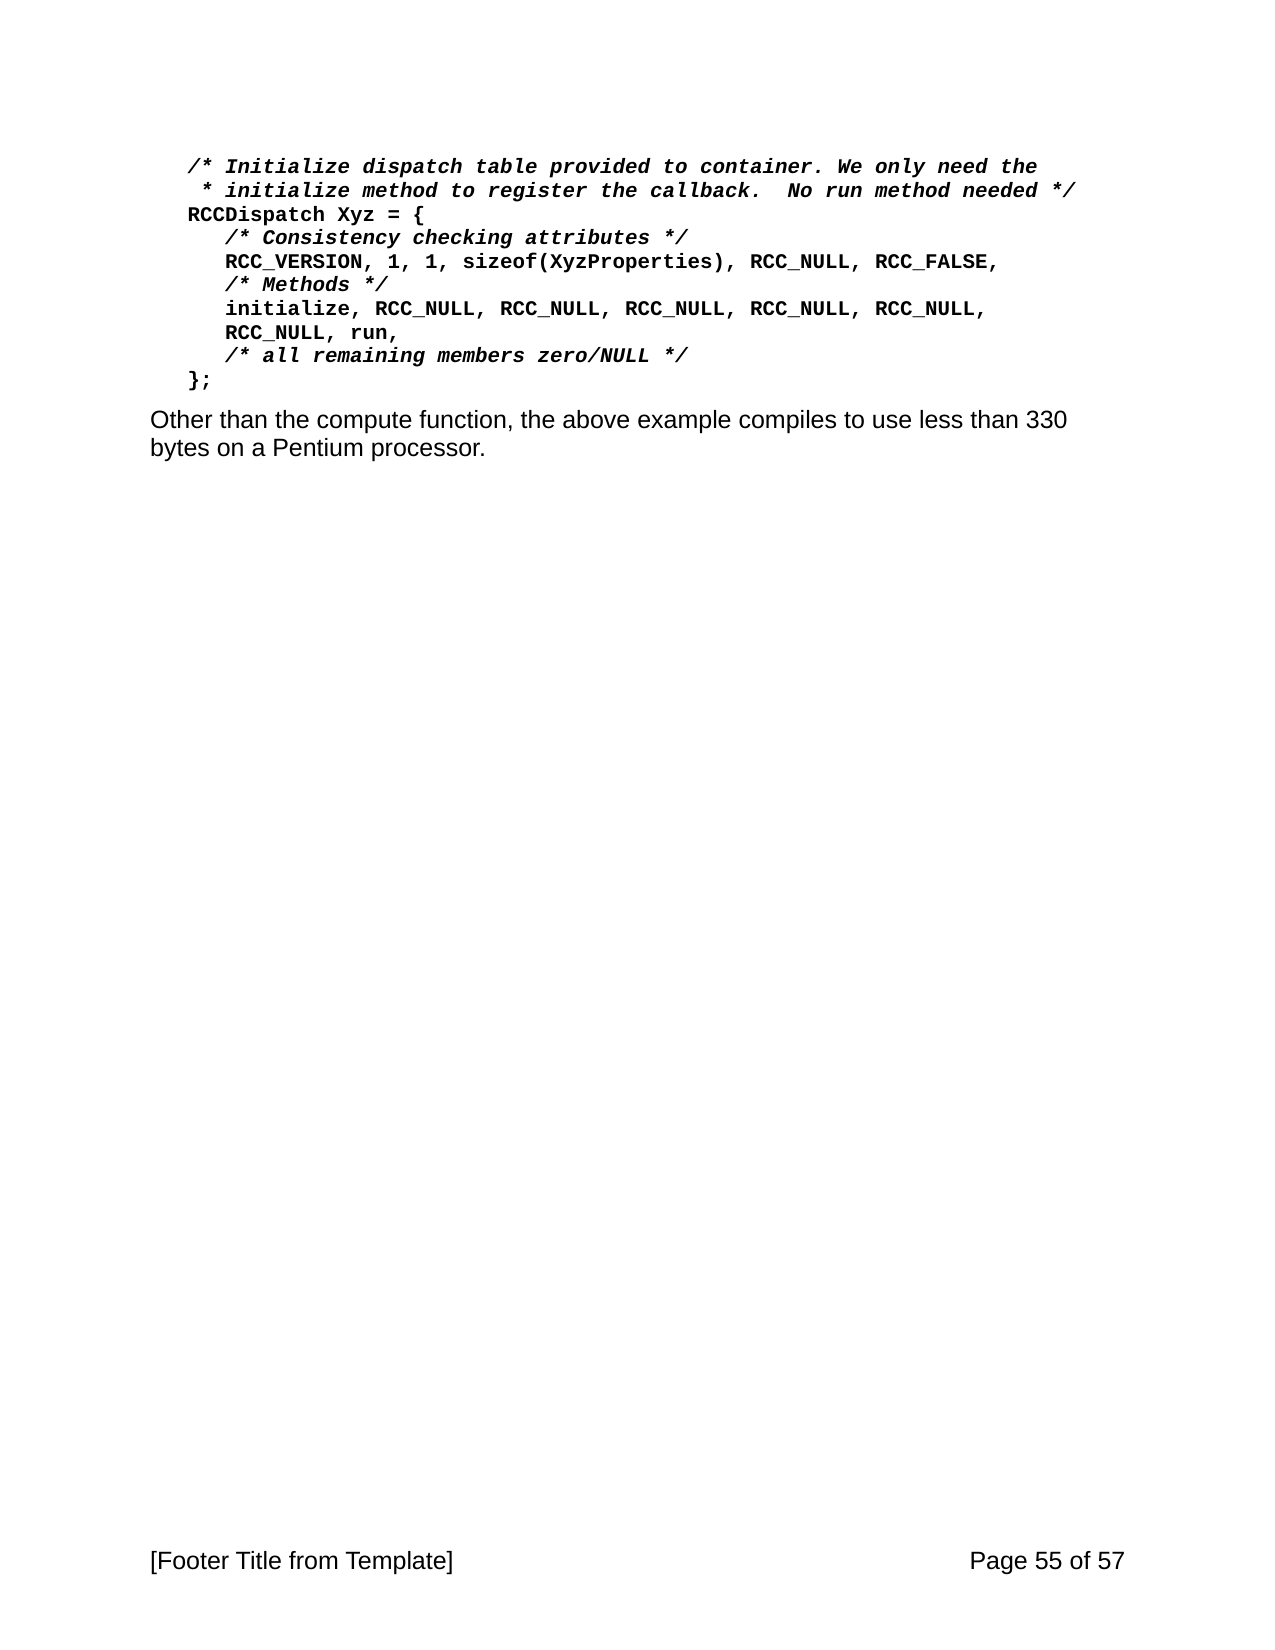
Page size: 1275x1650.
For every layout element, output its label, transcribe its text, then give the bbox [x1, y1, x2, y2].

text /* Initialize dispatch table provided to container. We only need the * initialize method to register the callback. No run method needed */ RCCDispatch Xyz = { /* Consistency checking attributes */ RCC_VERSION, 1, 1, sizeof(XyzProperties), RCC_NULL, RCC_FALSE, /* Methods */ initialize, RCC_NULL, RCC_NULL, RCC_NULL, RCC_NULL, RCC_NULL, RCC_NULL, run, /* all remaining members zero/NULL */ }; [187, 156, 1125, 393]
text Other than the compute function, the above example compiles to use less than 330 bytes on a Pentium processor. [150, 405, 1125, 462]
